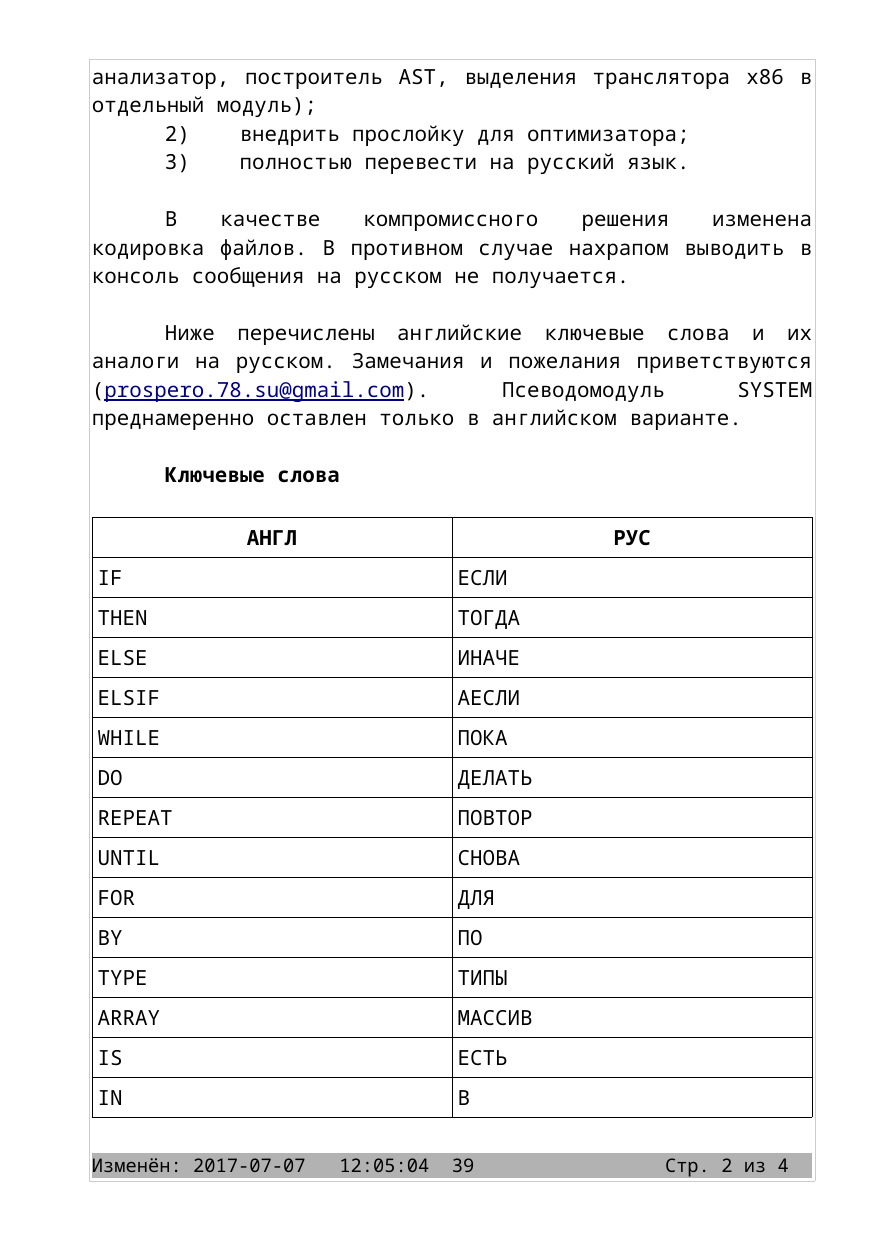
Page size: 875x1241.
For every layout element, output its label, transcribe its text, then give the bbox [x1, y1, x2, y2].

table_cell ELSIF [93, 678, 452, 717]
table_cell ПОКА [453, 718, 812, 757]
table_cell ПОВТОР [453, 798, 812, 837]
list внедрить прослойку для оптимизатора; [92, 119, 812, 147]
table_cell ТИПЫ [453, 958, 812, 997]
table_cell ELSE [93, 638, 452, 677]
table_cell ARRAY [93, 998, 452, 1037]
table_cell BY [93, 918, 452, 957]
table_cell WHILE [93, 718, 452, 757]
table_cell ИНАЧЕ [453, 638, 812, 677]
table_cell ДЕЛАТЬ [453, 758, 812, 797]
text Ниже перечислены английские ключевые слова и их аналоги на русском. Замечания и пожелания приветствуются (prospero.78.su@gmail.com). Псеводомодуль SYSTEM преднамеренно оставлен только в английском варианте. [92, 318, 812, 432]
table_cell ЕСЛИ [453, 558, 812, 597]
table_cell СНОВА [453, 838, 812, 877]
table_cell TYPE [93, 958, 452, 997]
table_cell ПО [453, 918, 812, 957]
table_cell IF [93, 558, 452, 597]
text Ключевые слова [92, 460, 812, 489]
table_cell IN [93, 1078, 452, 1117]
table_cell DO [93, 758, 452, 797]
table_cell UNTIL [93, 838, 452, 877]
table_cell В [453, 1078, 812, 1117]
table_cell THEN [93, 598, 452, 637]
table_header РУС [453, 518, 812, 557]
table_cell ДЛЯ [453, 878, 812, 917]
table_cell FOR [93, 878, 452, 917]
text В качестве компромиссного решения изменена кодировка файлов. В противном случае нахрапом выводить в консоль сообщения на русском не получается. [92, 204, 812, 289]
table_cell МАССИВ [453, 998, 812, 1037]
list анализатор, построитель AST, выделения транслятора x86 в отдельный модуль); [92, 62, 812, 119]
table_cell IS [93, 1038, 452, 1077]
table_cell ЕСТЬ [453, 1038, 812, 1077]
table_cell ТОГДА [453, 598, 812, 637]
table_cell АЕСЛИ [453, 678, 812, 717]
table_header АНГЛ [93, 518, 452, 557]
table_cell REPEAT [93, 798, 452, 837]
list полностью перевести на русский язык. [92, 147, 812, 176]
